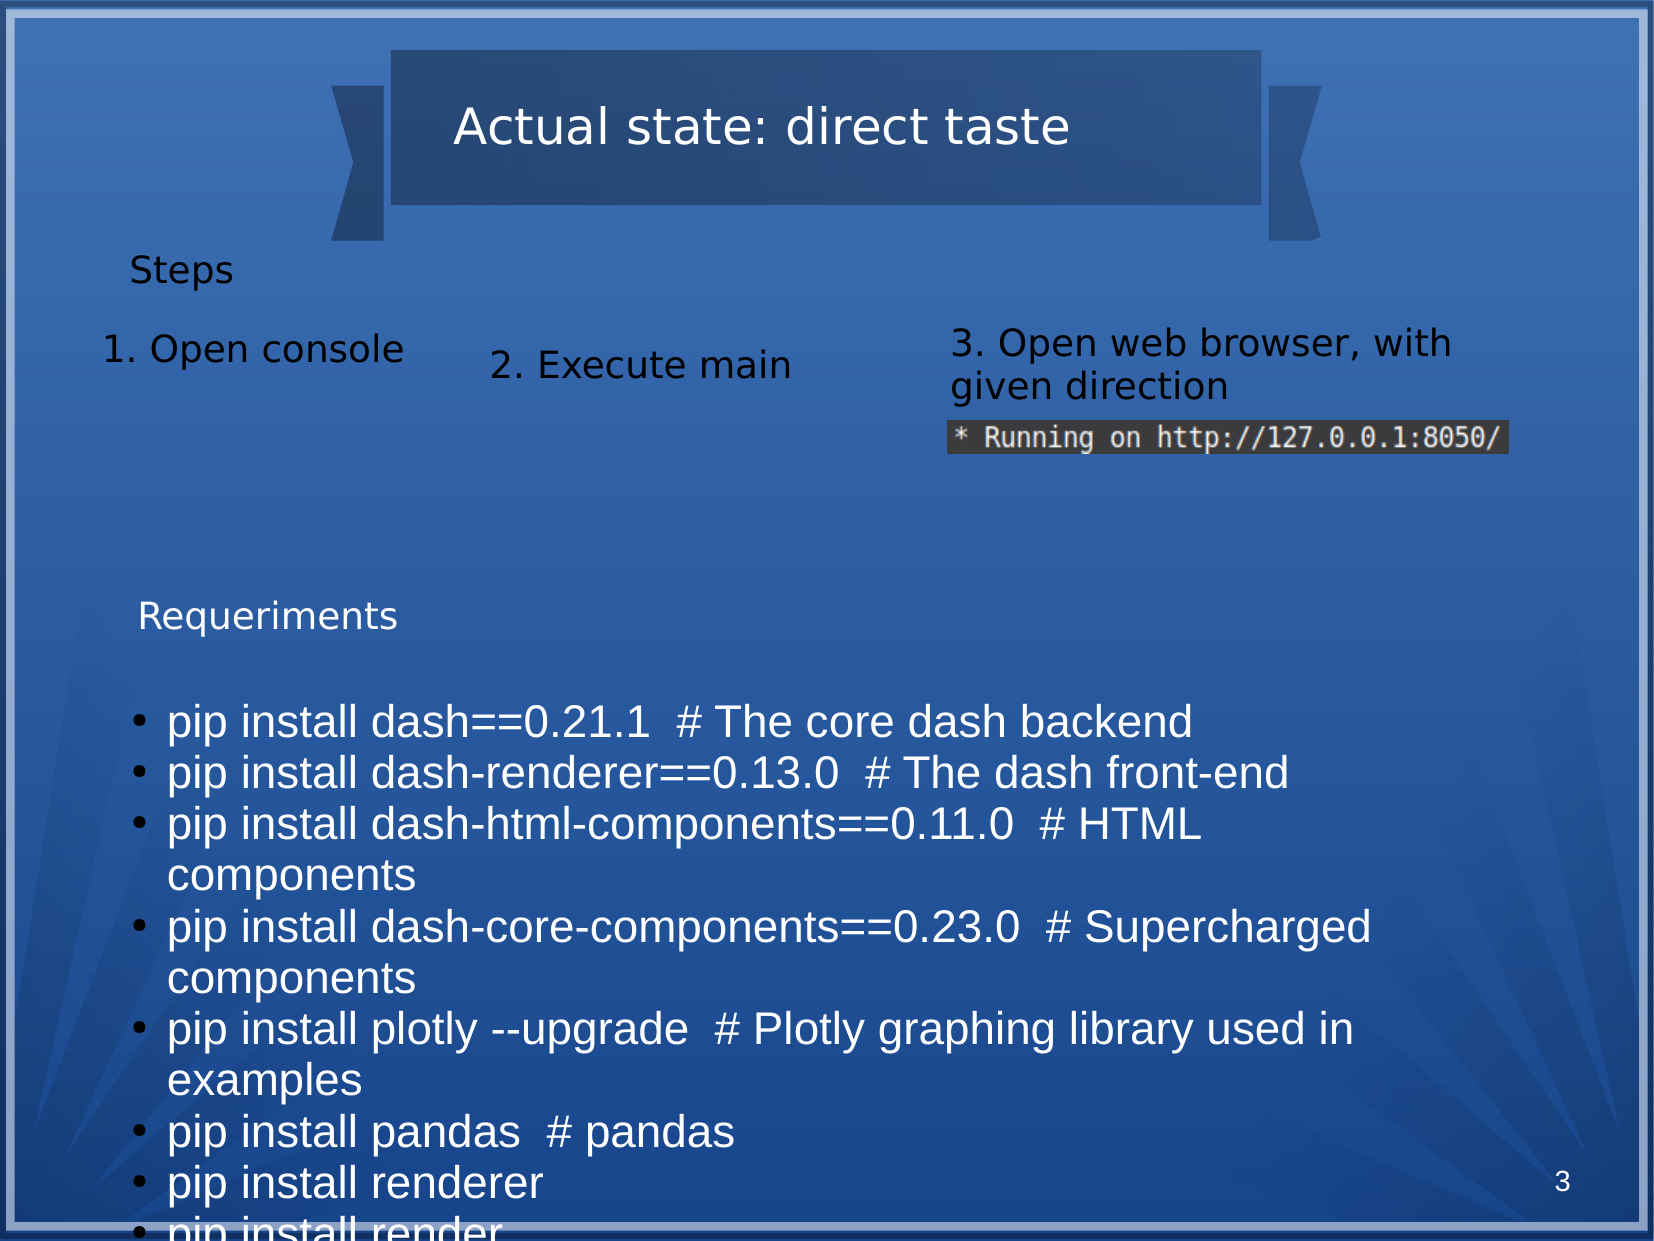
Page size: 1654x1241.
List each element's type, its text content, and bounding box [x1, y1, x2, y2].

text_box Steps [114, 241, 477, 300]
text_box 2. Execute main [474, 336, 935, 395]
text_box 3. Open web browser, with given direction [935, 314, 1563, 417]
text_box Requeriments [122, 587, 738, 636]
text_box Actual state: direct taste [439, 91, 1654, 165]
text_box 1. Open console [87, 320, 653, 379]
text_box pip install dash==0.21.1 # The core dash backend pip install dash-renderer==0.13.0 # The dash front-end pip install dash-html-components==0.11.0 # HTML components pip install dash-core-components==0.23.0 # Supercharged components pip install plotly --upgrade # Plotly graphing library used in examples pip install pandas # pandas pip install renderer pip install render [116, 636, 1464, 1174]
picture [947, 420, 1509, 454]
